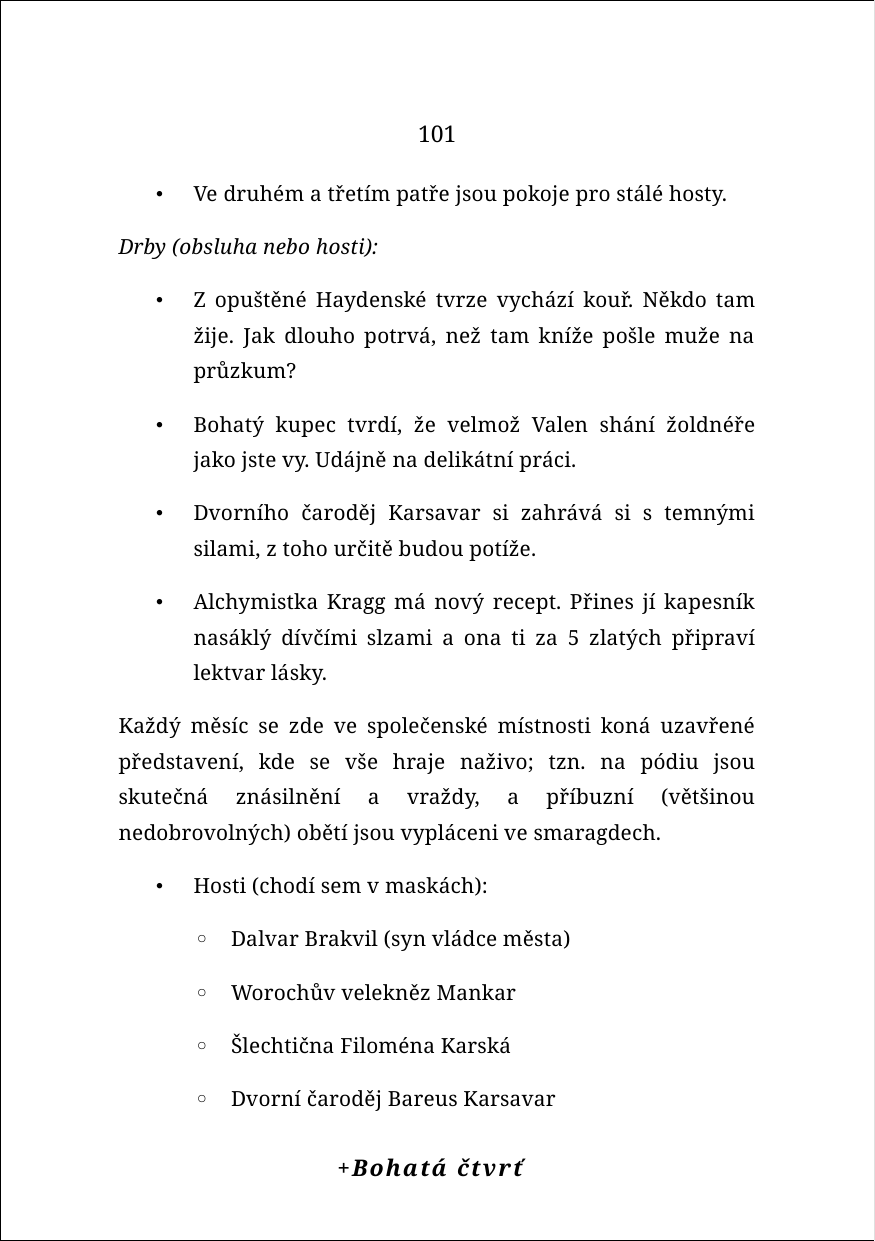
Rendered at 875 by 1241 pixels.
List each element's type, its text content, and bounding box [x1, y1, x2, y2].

list Ve druhém a třetím patře jsou pokoje pro stálé hosty. [156, 179, 756, 207]
list Dvorní čaroděj Bareus Karsavar [193, 1084, 756, 1113]
list Worochův velekněz Mankar [193, 978, 756, 1006]
text Každý měsíc se zde ve společenské místnosti koná uzavřené představení, kde se vše hraje naživo; tzn. na pódiu jsou skutečná znásilnění a vraždy, a příbuzní (většinou nedobrovolných) obětí jsou vypláceni ve smaragdech. [118, 711, 756, 846]
list Alchymistka Kragg má nový recept. Přines jí kapesník nasáklý dívčími slzami a ona ti za 5 zlatých připraví lektvar lásky. [156, 587, 756, 687]
list Dvorního čaroděj Karsavar si zahrává si s temnými silami, z toho určitě budou potíže. [156, 498, 756, 562]
list Z opuštěné Haydenské tvrze vychází kouř. Někdo tam žije. Jak dlouho potrvá, než tam kníže pošle muže na průzkum? [156, 285, 756, 385]
list Šlechtična Filoména Karská [193, 1031, 756, 1059]
list Dalvar Brakvil (syn vládce města) [193, 924, 756, 953]
list Hosti (chodí sem v maskách): [156, 871, 756, 900]
list Bohatý kupec tvrdí, že velmož Valen shání žoldnéře jako jste vy. Udájně na delikátní práci. [156, 410, 756, 474]
text Drby (obsluha nebo hosti): [118, 232, 756, 261]
